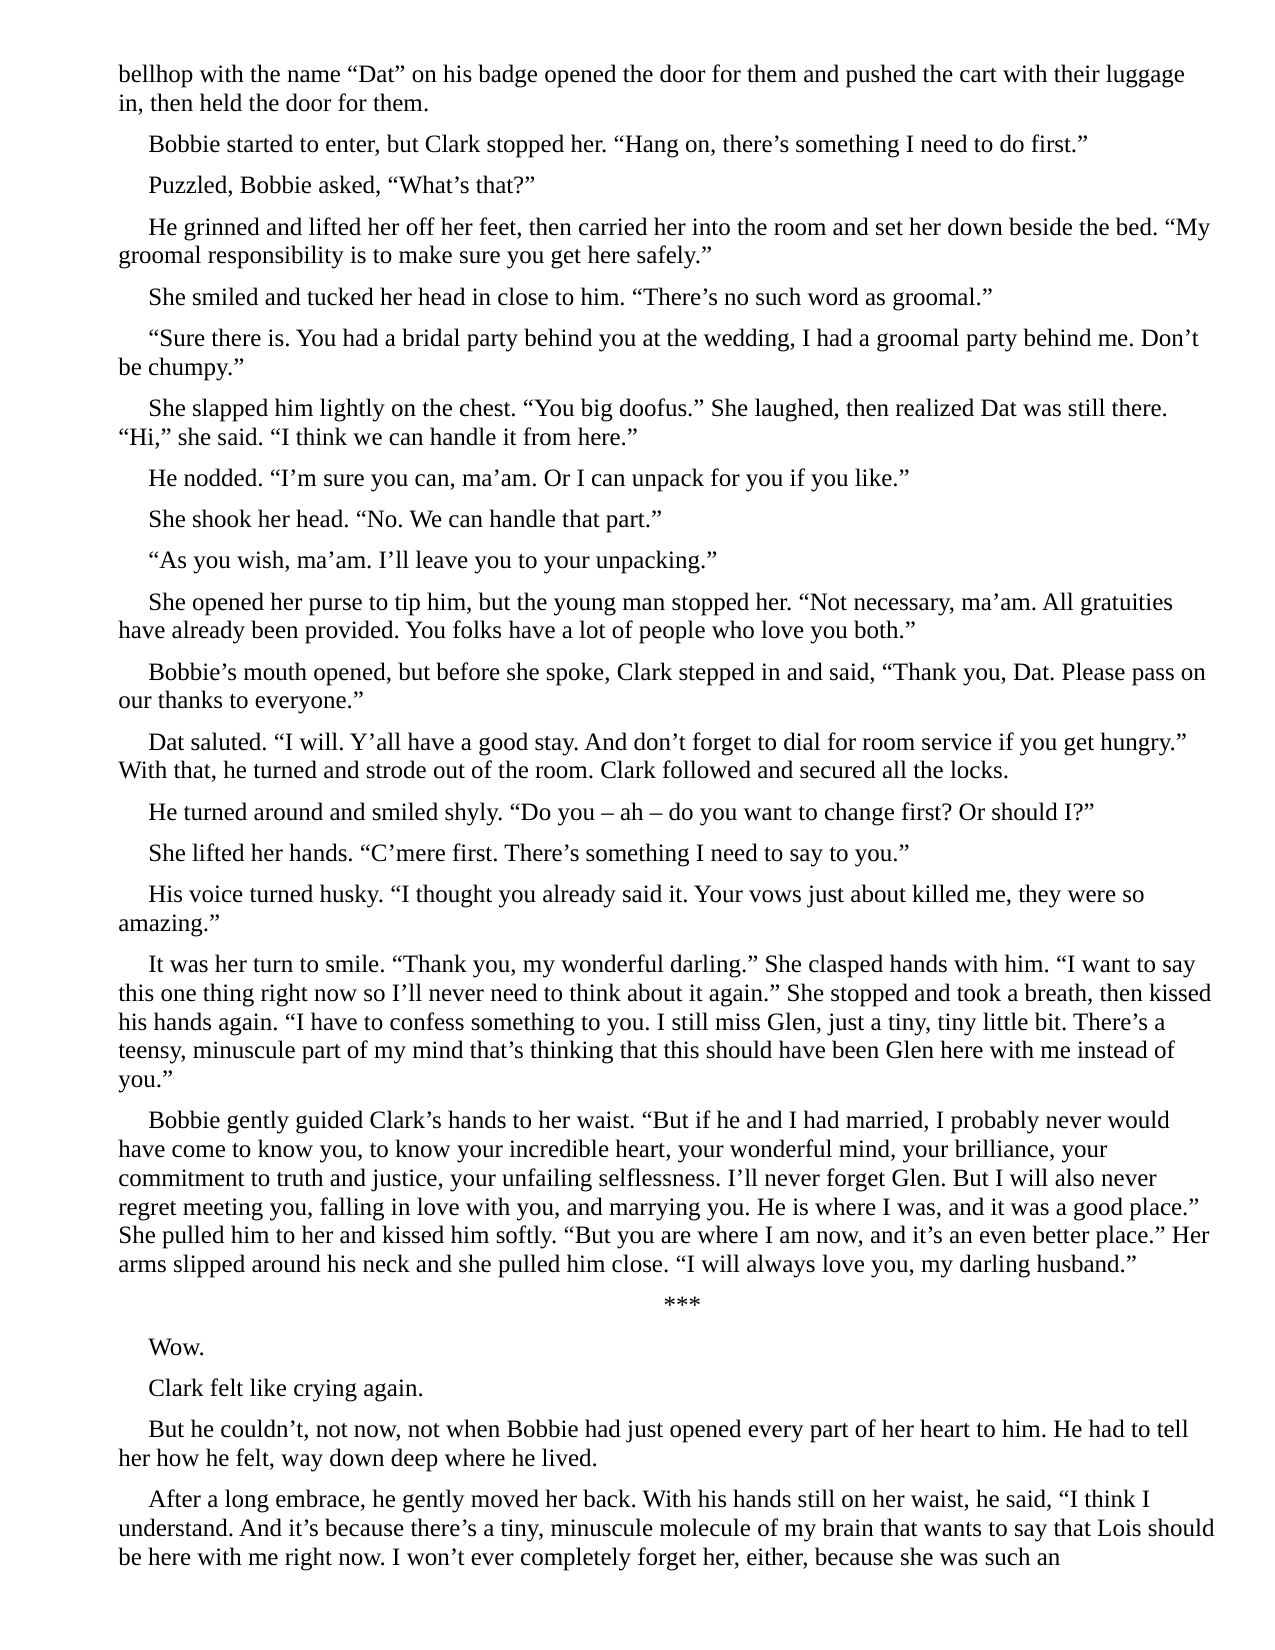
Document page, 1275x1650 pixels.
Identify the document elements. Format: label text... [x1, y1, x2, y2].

text His voice turned husky. “I thought you already said it. Your vows just about killed me, they were so amazing.” [118, 879, 1216, 937]
text “As you wish, ma’am. I’ll leave you to your unpacking.” [118, 545, 1216, 574]
text It was her turn to smile. “Thank you, my wonderful darling.” She clasped hands with him. “I want to say this one thing right now so I’ll never need to think about it again.” She stopped and took a breath, then kissed his hands again. “I have to confess something to you. I still miss Glen, just a tiny, tiny little bit. There’s a teensy, minuscule part of my mind that’s thinking that this should have been Glen here with me instead of you.” [118, 949, 1216, 1093]
text Bobbie’s mouth opened, but before she spoke, Clark stepped in and said, “Thank you, Dat. Please pass on our thanks to everyone.” [118, 657, 1216, 714]
text She slapped him lightly on the chest. “You big doofus.” She laughed, then realized Dat was still there. “Hi,” she said. “I think we can handle it from here.” [118, 393, 1216, 450]
text She smiled and tucked her head in close to him. “There’s no such word as groomal.” [118, 282, 1216, 310]
text He turned around and smiled shyly. “Do you – ah – do you want to change first? Or should I?” [118, 797, 1216, 825]
text She opened her purse to tip him, but the young man stopped her. “Not necessary, ma’am. All gratuities have already been provided. You folks have a lot of people who love you both.” [118, 587, 1216, 644]
text Dat saluted. “I will. Y’all have a good stay. And don’t forget to dial for room service if you get hungry.” With that, he turned and strode out of the room. Clark followed and secured all the locks. [118, 727, 1216, 784]
text Puzzled, Bobbie asked, “What’s that?” [118, 170, 1216, 199]
text bellhop with the name “Dat” on his badge opened the door for them and pushed the cart with their luggage in, then held the door for them. [118, 59, 1216, 117]
text Clark felt like crying again. [118, 1373, 1216, 1402]
text Bobbie gently guided Clark’s hands to her waist. “But if he and I had married, I probably never would have come to know you, to know your incredible heart, your wonderful mind, your brilliance, your commitment to truth and justice, your unfailing selflessness. I’ll never forget Glen. But I will also never regret meeting you, falling in love with you, and marrying you. He is where I was, and it was a good place.” She pulled him to her and kissed him softly. “But you are where I am now, and it’s an even better place.” Her arms slipped around his neck and she pulled him close. “I will always love you, my darling husband.” [118, 1105, 1216, 1278]
text “Sure there is. You had a bridal party behind you at the wedding, I had a groomal party behind me. Don’t be chumpy.” [118, 323, 1216, 380]
text Wow. [118, 1332, 1216, 1360]
text After a long embrace, he gently moved her back. With his hands still on her waist, he said, “I think I understand. And it’s because there’s a tiny, minuscule molecule of my brain that wants to say that Lois should be here with me right now. I won’t ever completely forget her, either, because she was such an [118, 1484, 1216, 1570]
text Bobbie started to enter, but Clark stopped her. “Hang on, there’s something I need to do first.” [118, 129, 1216, 158]
text But he couldn’t, not now, not when Bobbie had just opened every part of her heart to him. He had to tell her how he felt, way down deep where he lived. [118, 1414, 1216, 1472]
text He grinned and lifted her off her feet, then carried her into the room and set her down beside the bed. “My groomal responsibility is to make sure you get here safely.” [118, 212, 1216, 269]
text She lifted her hands. “C’mere first. There’s something I need to say to you.” [118, 838, 1216, 867]
text *** [118, 1290, 1216, 1319]
text He nodded. “I’m sure you can, ma’am. Or I can unpack for you if you like.” [118, 463, 1216, 492]
text She shook her head. “No. We can handle that part.” [118, 504, 1216, 533]
